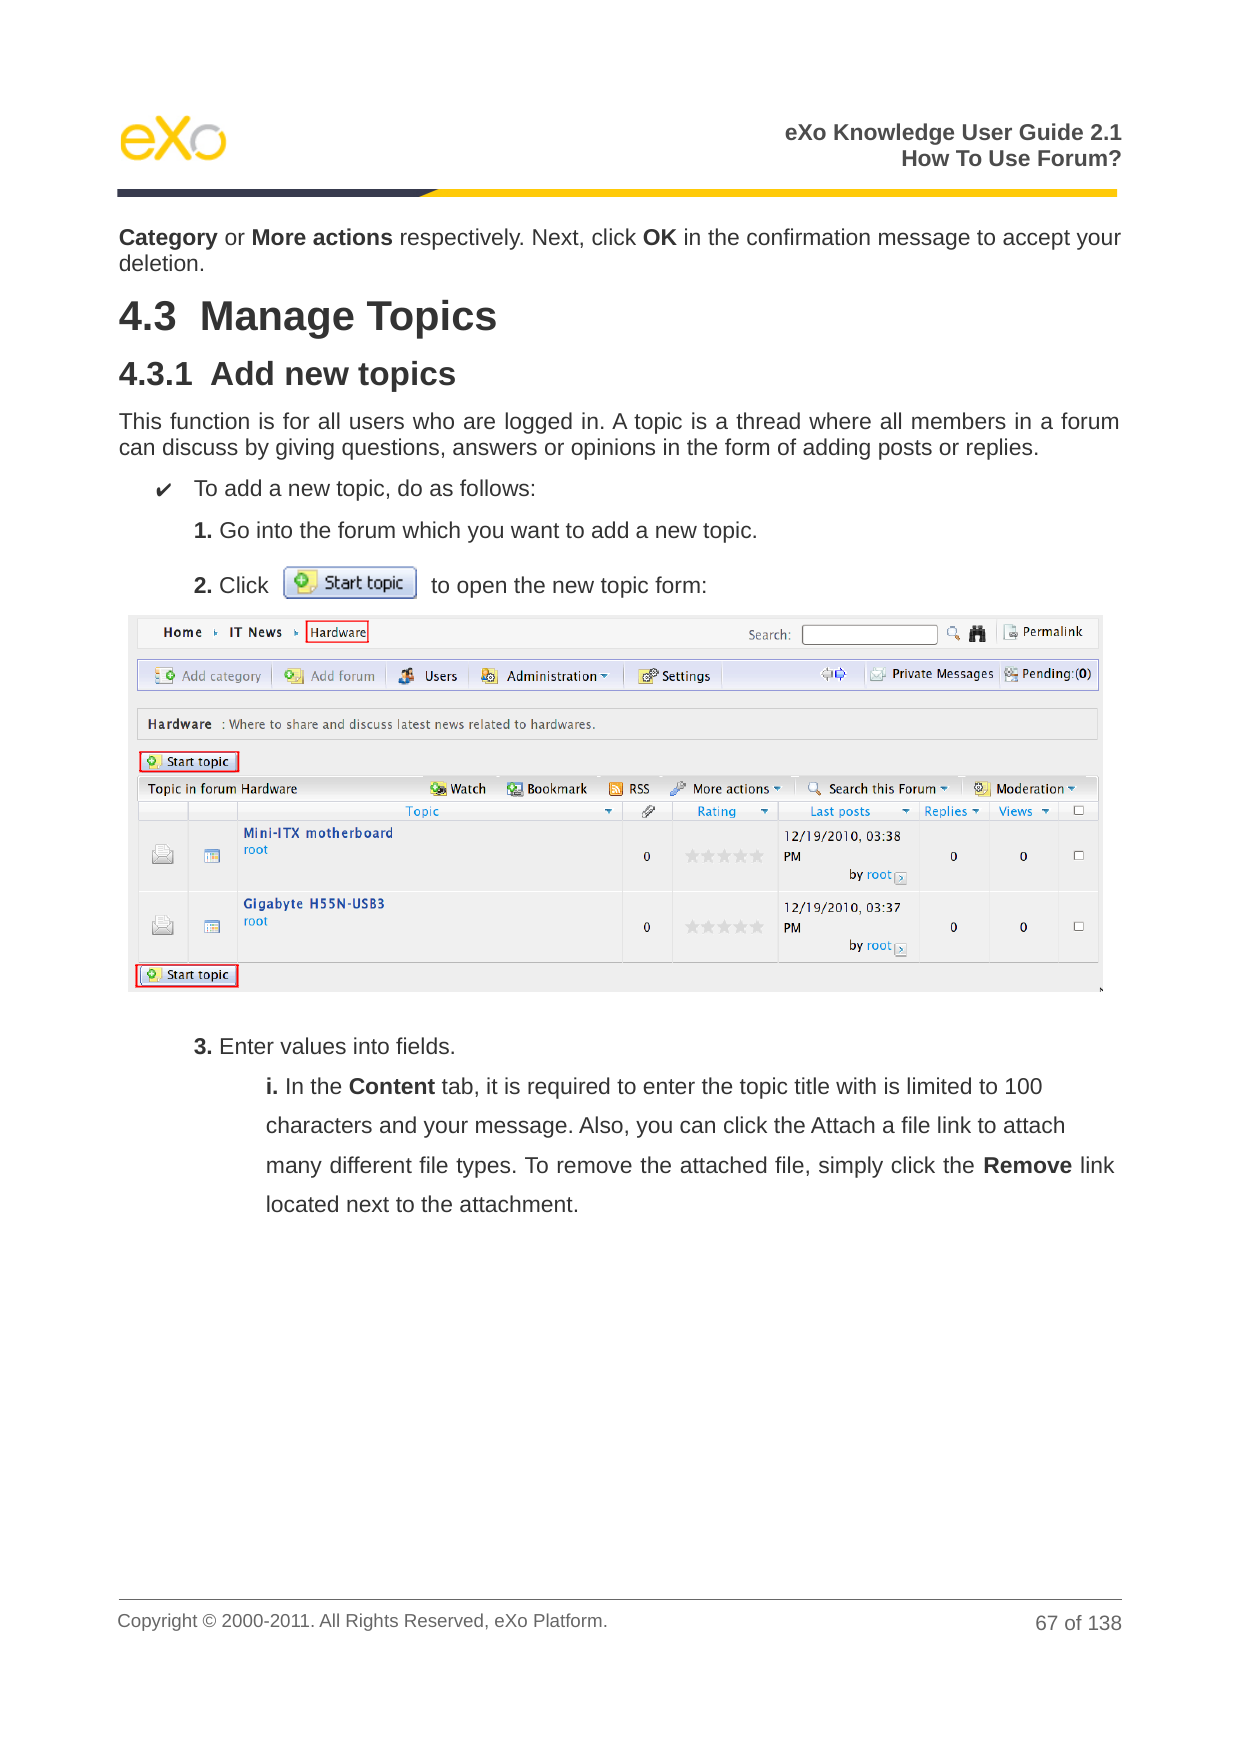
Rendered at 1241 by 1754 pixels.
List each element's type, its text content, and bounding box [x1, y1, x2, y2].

list To add a new topic, do as follows: [156, 475, 1122, 502]
picture [117, 189, 1118, 197]
text Category or More actions respectively. Next, click OK in the confirmation message to accept your deletion. [118, 223, 1122, 276]
picture [120, 115, 227, 161]
subtitle Add new topics [118, 354, 1122, 393]
text i. In the Content tab, it is required to enter the topic title with is limited to 100 characters and your message. Also, you can click the Attach a file link to attach many different file types. To remove the attached file, simply click the Remove link located next to the attachment. [118, 1073, 1122, 1217]
subtitle Manage Topics [118, 291, 1122, 339]
picture [282, 565, 417, 599]
list 3. Enter values into fields. [156, 1033, 1122, 1059]
picture [128, 615, 1103, 992]
text This function is for all users who are logged in. A topic is a thread where all members in a forum can discuss by giving questions, answers or opinions in the form of adding posts or replies. [118, 408, 1122, 460]
list 2. Click to open the new topic form: [156, 558, 1122, 606]
list 1. Go into the forum which you want to add a new topic. [156, 517, 1122, 543]
